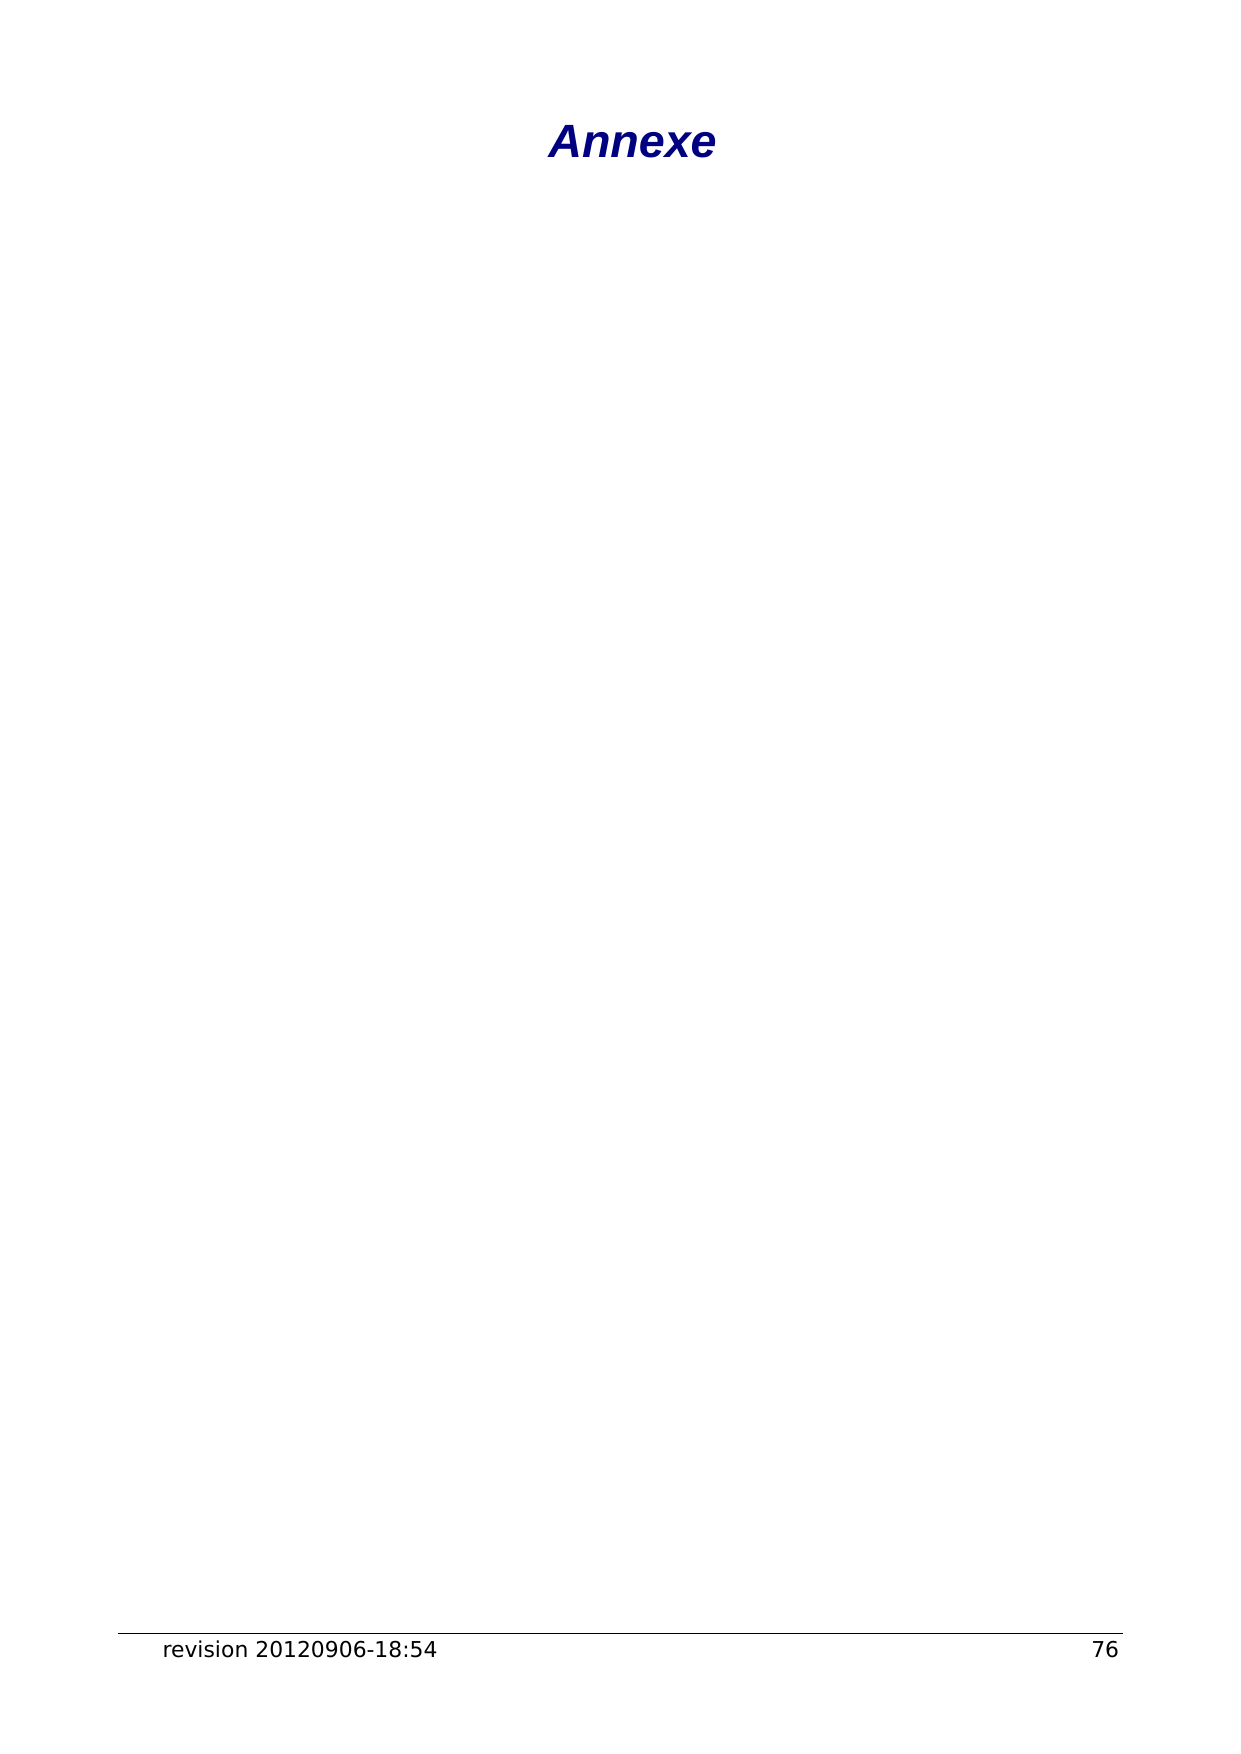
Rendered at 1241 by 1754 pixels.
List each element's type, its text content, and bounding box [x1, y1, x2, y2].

subtitle Annexe [159, 113, 1123, 167]
